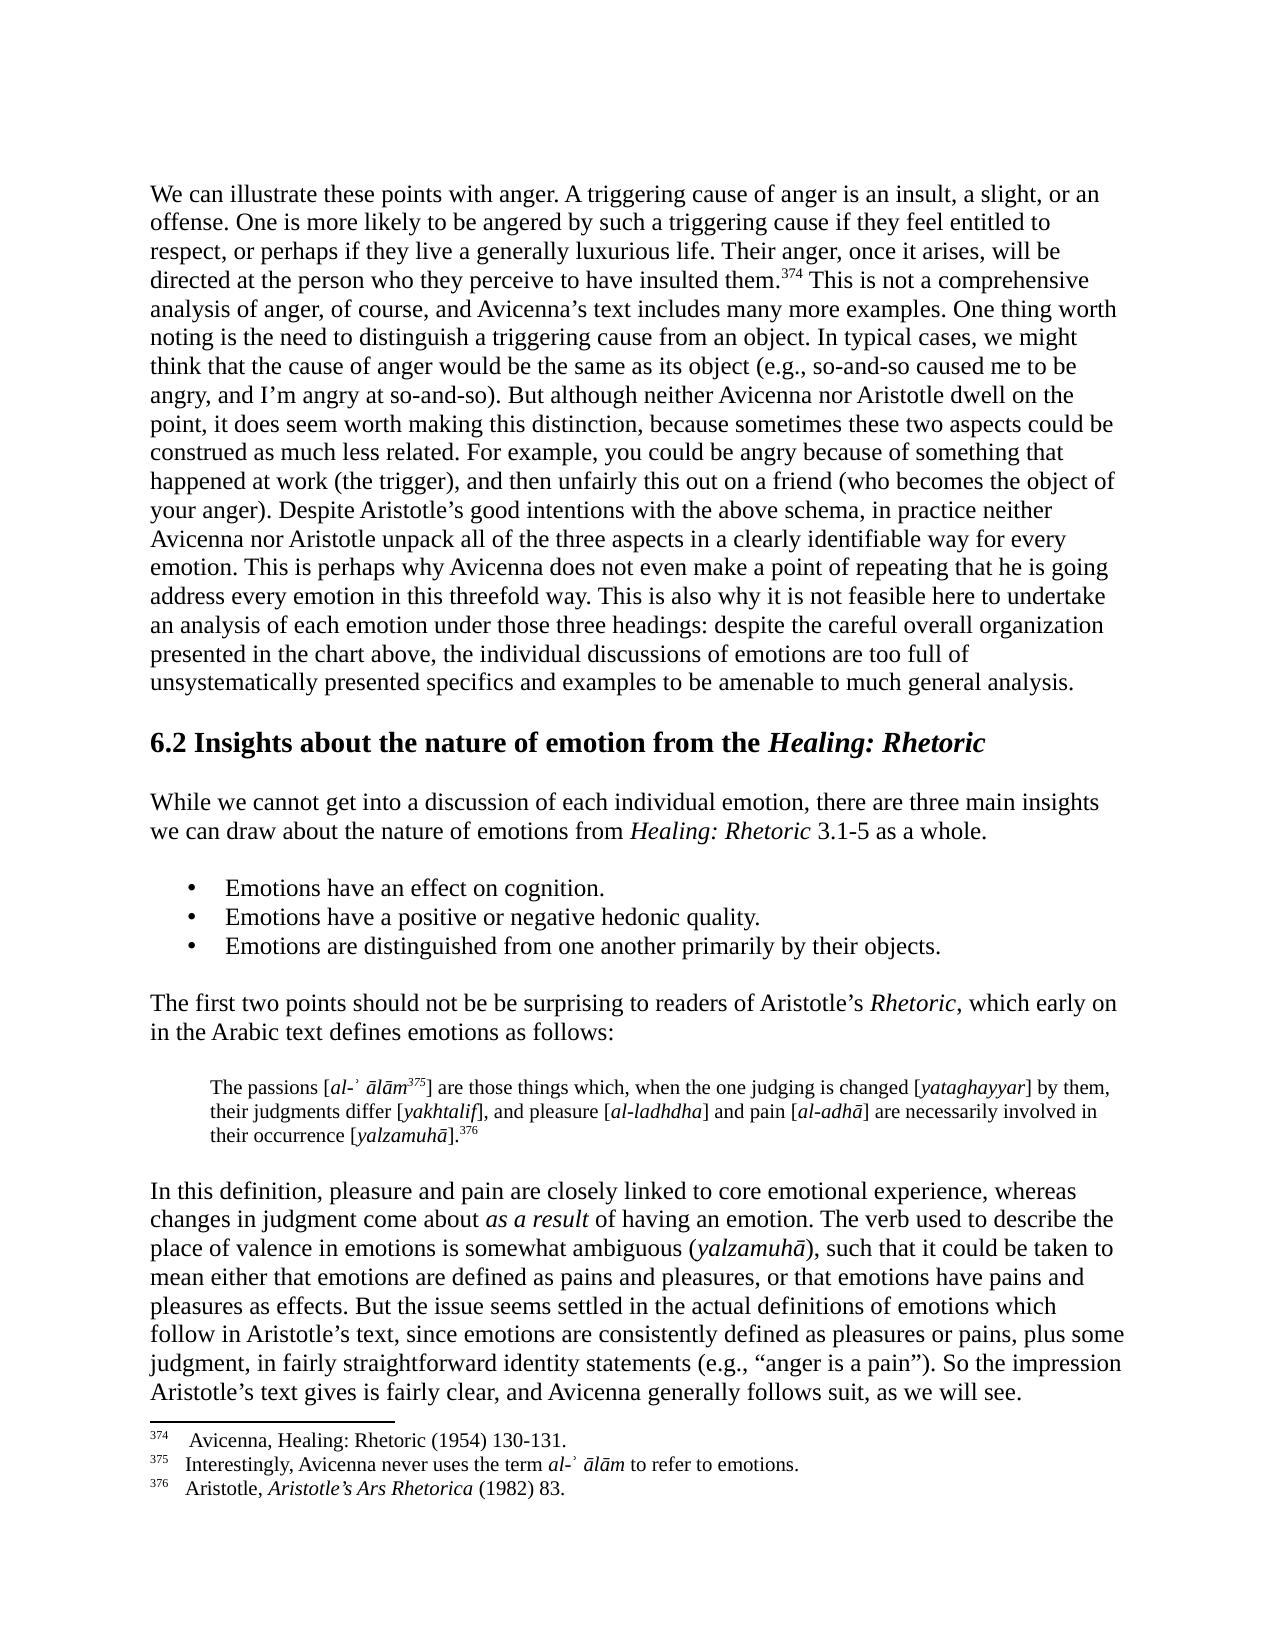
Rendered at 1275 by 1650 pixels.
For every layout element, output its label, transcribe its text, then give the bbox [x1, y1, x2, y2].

list Emotions are distinguished from one another primarily by their objects. [187, 931, 1125, 960]
list Emotions have a positive or negative hedonic quality. [187, 902, 1125, 931]
text We can illustrate these points with anger. A triggering cause of anger is an insult, a slight, or an offense. One is more likely to be angered by such a triggering cause if they feel entitled to respect, or perhaps if they live a generally luxurious life. Their anger, once it arises, will be directed at the person who they perceive to have insulted them. This is not a comprehensive analysis of anger, of course, and Avicenna’s text includes many more examples. One thing worth noting is the need to distinguish a triggering cause from an object. In typical cases, we might think that the cause of anger would be the same as its object (e.g., so-and-so caused me to be angry, and I’m angry at so-and-so). But although neither Avicenna nor Aristotle dwell on the point, it does seem worth making this distinction, because sometimes these two aspects could be construed as much less related. For example, you could be angry because of something that happened at work (the trigger), and then unfairly this out on a friend (who becomes the object of your anger). Despite Aristotle’s good intentions with the above schema, in practice neither Avicenna nor Aristotle unpack all of the three aspects in a clearly identifiable way for every emotion. This is perhaps why Avicenna does not even make a point of repeating that he is going address every emotion in this threefold way. This is also why it is not feasible here to undertake an analysis of each emotion under those three headings: despite the careful overall organization presented in the chart above, the individual discussions of emotions are too full of unsystematically presented specifics and examples to be amenable to much general analysis. [150, 179, 1125, 696]
text While we cannot get into a discussion of each individual emotion, there are three main insights we can draw about the nature of emotions from Healing: Rhetoric 3.1-5 as a whole. [150, 787, 1125, 845]
list Emotions have an effect on cognition. [187, 873, 1125, 902]
text In this definition, pleasure and pain are closely linked to core emotional experience, whereas changes in judgment come about as a result of having an emotion. The verb used to describe the place of valence in emotions is somewhat ambiguous (yalzamuhā), such that it could be taken to mean either that emotions are defined as pains and pleasures, or that emotions have pains and pleasures as effects. But the issue seems settled in the actual definitions of emotions which follow in Aristotle’s text, since emotions are consistently defined as pleasures or pains, plus some judgment, in fairly straightforward identity statements (e.g., “anger is a pain”). So the impression Aristotle’s text gives is fairly clear, and Avicenna generally follows suit, as we will see. [150, 1176, 1125, 1406]
text Interestingly, Avicenna never uses the term al-ʾ ālām to refer to emotions. [150, 1452, 1125, 1476]
text The first two points should not be be surprising to readers of Aristotle’s Rhetoric, which early on in the Arabic text defines emotions as follows: [150, 988, 1125, 1046]
subtitle 6.2 Insights about the nature of emotion from the Healing: Rhetoric [150, 725, 1125, 758]
text Aristotle, Aristotle’s Ars Rhetorica (1982) 83. [150, 1476, 1125, 1500]
text Avicenna, Healing: Rhetoric (1954) 130-131. [150, 1428, 1125, 1452]
text The passions [al-ʾ ālām] are those things which, when the one judging is changed [yataghayyar] by them, their judgments differ [yakhtalif], and pleasure [al-ladhdha] and pain [al-adhā] are necessarily involved in their occurrence [yalzamuhā]. [210, 1075, 1125, 1147]
